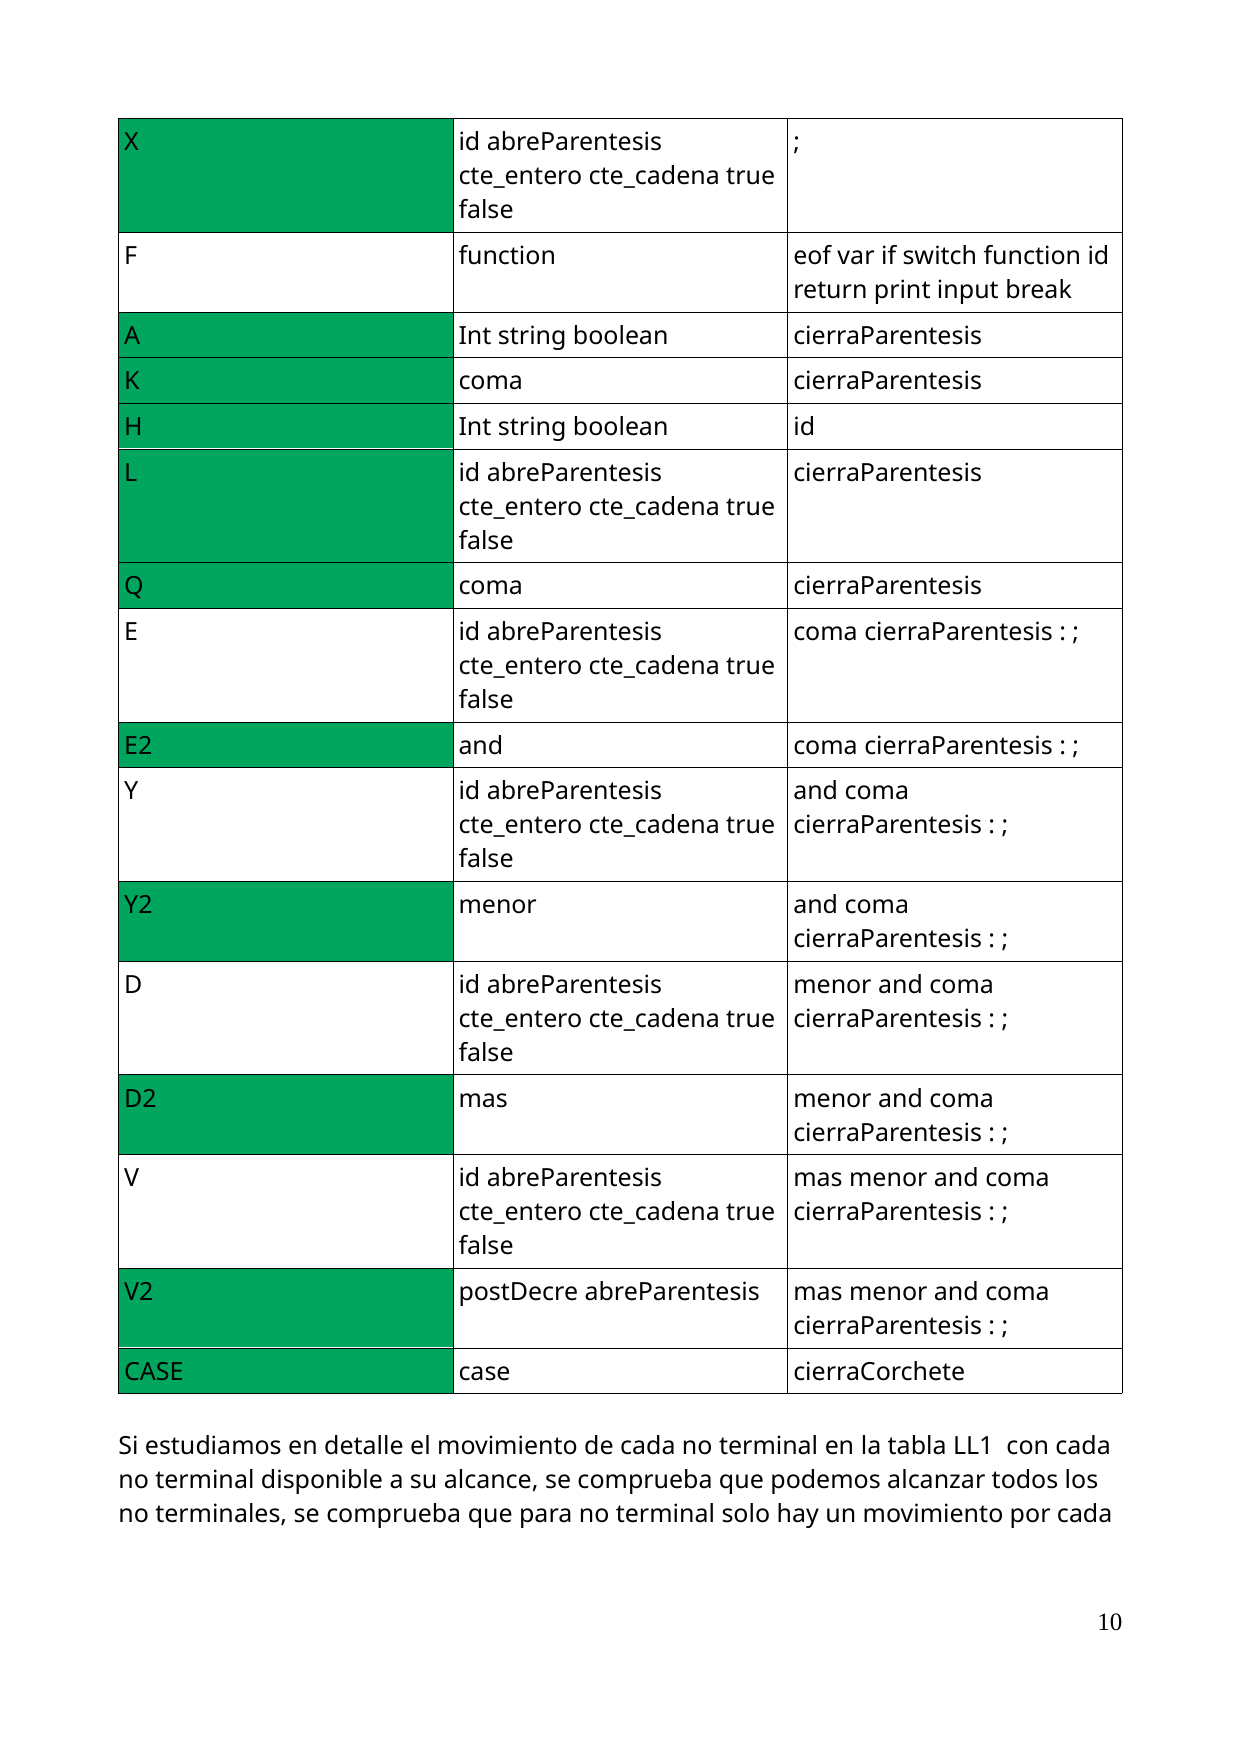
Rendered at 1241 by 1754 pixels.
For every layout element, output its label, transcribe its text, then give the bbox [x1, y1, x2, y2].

table_cell cierraParentesis [788, 358, 1122, 403]
table_cell cierraCorchete [788, 1349, 1122, 1393]
table_cell Q [119, 563, 453, 608]
table_cell coma [454, 563, 787, 608]
table_cell menor [454, 882, 787, 961]
table_cell E2 [119, 723, 453, 767]
table_cell D [119, 962, 453, 1074]
table_cell and coma cierraParentesis : ; [788, 768, 1122, 881]
table_cell cierraParentesis [788, 563, 1122, 608]
table_cell cierraParentesis [788, 450, 1122, 562]
table_cell eof var if switch function id return print input break [788, 233, 1122, 312]
table_cell mas [454, 1075, 787, 1154]
table_cell Int string boolean [454, 404, 787, 448]
table_cell id abreParentesis cte_entero cte_cadena true false [454, 119, 787, 232]
table_cell F [119, 233, 453, 312]
table_cell A [119, 313, 453, 357]
table_cell D2 [119, 1075, 453, 1154]
table_cell menor and coma cierraParentesis : ; [788, 1075, 1122, 1154]
table_cell case [454, 1349, 787, 1393]
table_cell K [119, 358, 453, 403]
table_cell coma [454, 358, 787, 403]
table_cell mas menor and coma cierraParentesis : ; [788, 1269, 1122, 1347]
text Si estudiamos en detalle el movimiento de cada no terminal en la tabla LL1 con cada no terminal disponible a su alcance, se comprueba que podemos alcanzar todos los no terminales, se comprueba que para no terminal solo hay un movimiento por cada [118, 1427, 1122, 1529]
table_cell id abreParentesis cte_entero cte_cadena true false [454, 450, 787, 562]
table_cell coma cierraParentesis : ; [788, 723, 1122, 767]
table_cell L [119, 450, 453, 562]
table_cell id abreParentesis cte_entero cte_cadena true false [454, 962, 787, 1074]
table_cell Y [119, 768, 453, 881]
table_cell and [454, 723, 787, 767]
table_cell H [119, 404, 453, 448]
table_cell X [119, 119, 453, 232]
table_cell Int string boolean [454, 313, 787, 357]
table_cell mas menor and coma cierraParentesis : ; [788, 1155, 1122, 1268]
table_cell id abreParentesis cte_entero cte_cadena true false [454, 1155, 787, 1268]
table_cell Y2 [119, 882, 453, 961]
table_cell CASE [119, 1349, 453, 1393]
table_cell postDecre abreParentesis [454, 1269, 787, 1347]
table_cell V [119, 1155, 453, 1268]
table_cell cierraParentesis [788, 313, 1122, 357]
table_cell menor and coma cierraParentesis : ; [788, 962, 1122, 1074]
table_cell function [454, 233, 787, 312]
table_cell V2 [119, 1269, 453, 1347]
table_cell id abreParentesis cte_entero cte_cadena true false [454, 609, 787, 722]
table_cell coma cierraParentesis : ; [788, 609, 1122, 722]
table_cell id abreParentesis cte_entero cte_cadena true false [454, 768, 787, 881]
table_cell id [788, 404, 1122, 448]
table_cell and coma cierraParentesis : ; [788, 882, 1122, 961]
table_cell E [119, 609, 453, 722]
table_cell ; [788, 119, 1122, 232]
